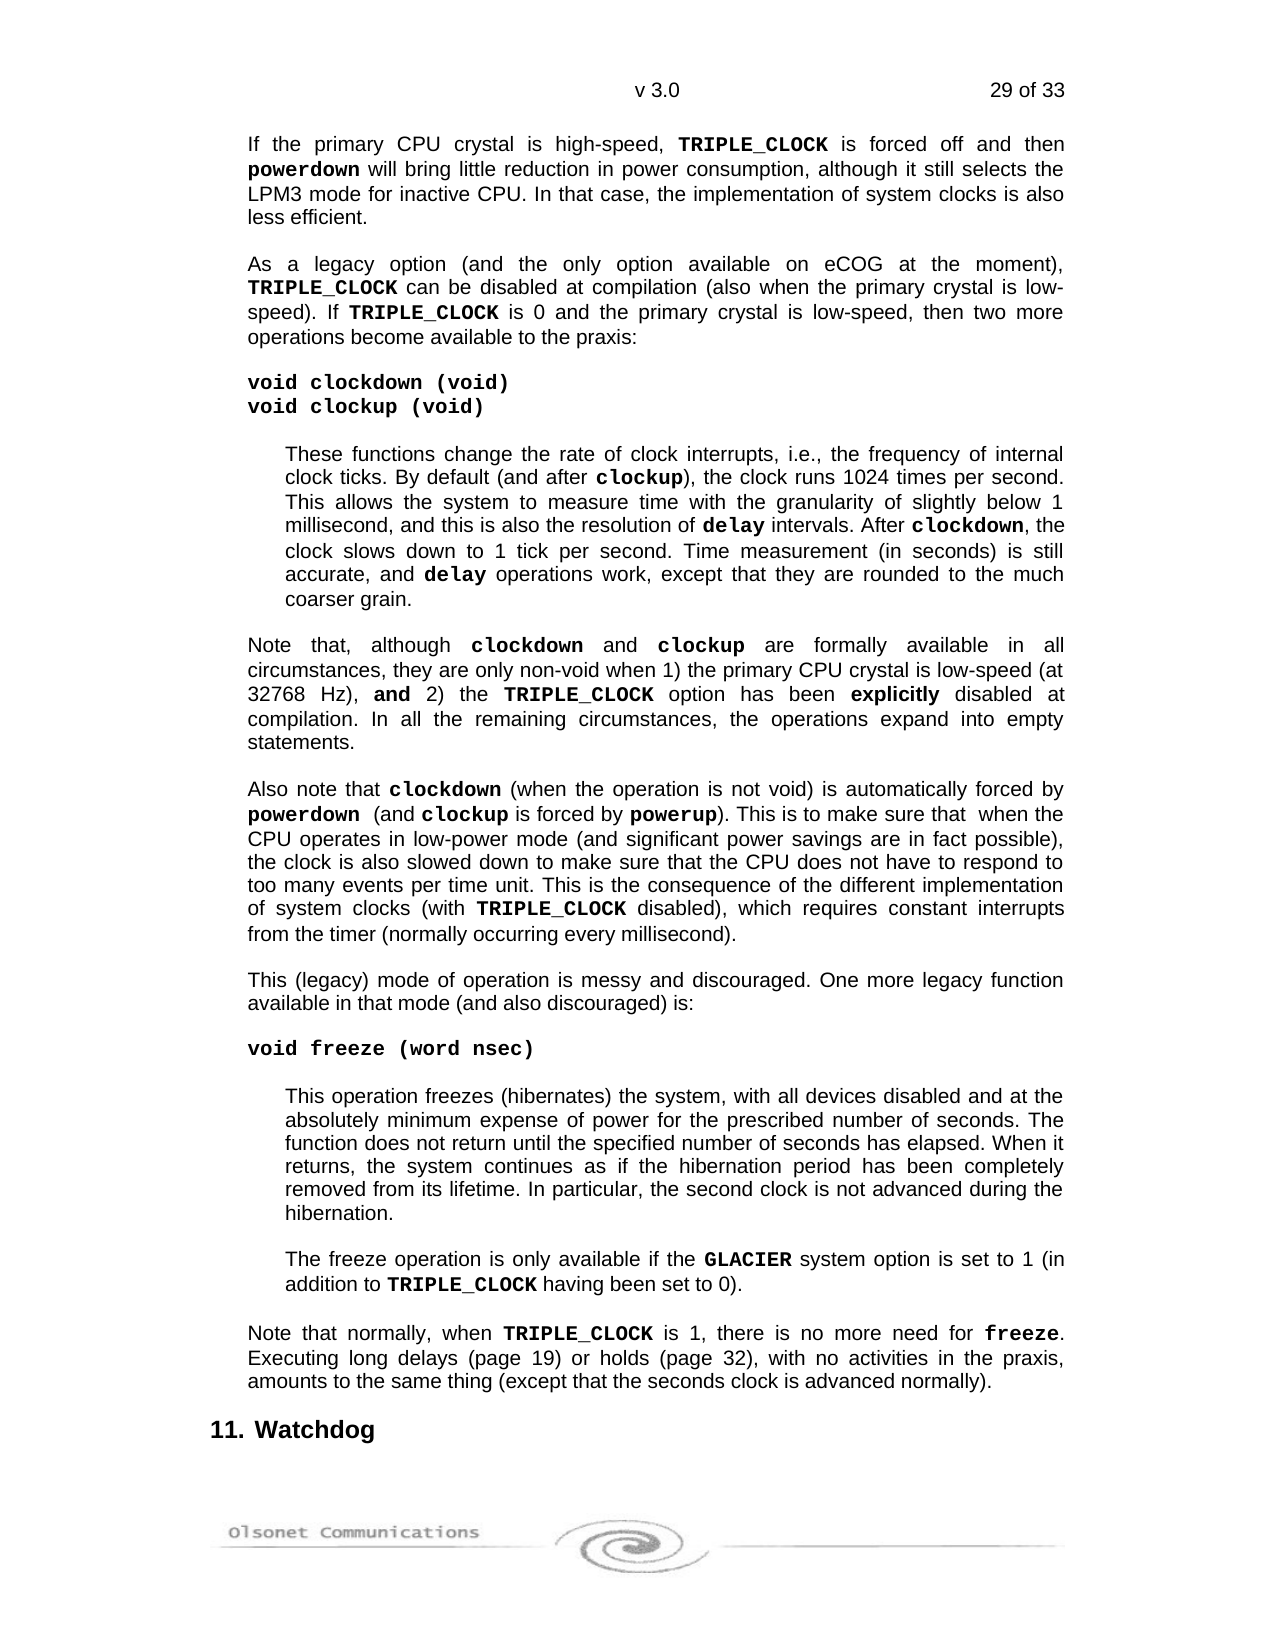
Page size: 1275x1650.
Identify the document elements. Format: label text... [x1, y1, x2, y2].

text If the primary CPU crystal is high-speed, TRIPLE_CLOCK is forced off and then powerdown will bring little reduction in power consumption, although it still selects the LPM3 mode for inactive CPU. In that case, the implementation of system clocks is also less efficient. [247, 132, 1065, 229]
text The freeze operation is only available if the GLACIER system option is set to 1 (in addition to TRIPLE_CLOCK having been set to 0). [285, 1248, 1065, 1298]
text void freeze (word nsec) [247, 1038, 1065, 1062]
text void clockup (void) [247, 396, 1065, 419]
picture [210, 1504, 1065, 1596]
text These functions change the rate of clock interrupts, i.e., the frequency of internal clock ticks. By default (and after clockup), the clock runs 1024 times per second. This allows the system to measure time with the granularity of slightly below 1 millisecond, and this is also the resolution of delay intervals. After clockdown, the clock slows down to 1 tick per second. Time measurement (in seconds) is still accurate, and delay operations work, except that they are rounded to the much coarser grain. [285, 442, 1065, 611]
text Note that, although clockdown and clockup are formally available in all circumstances, they are only non-void when 1) the primary CPU crystal is low-speed (at 32768 Hz), and 2) the TRIPLE_CLOCK option has been explicitly disabled at compilation. In all the remaining circumstances, the operations expand into empty statements. [247, 634, 1065, 754]
text As a legacy option (and the only option available on eCOG at the moment), TRIPLE_CLOCK can be disabled at compilation (also when the primary crystal is low-speed). If TRIPLE_CLOCK is 0 and the primary crystal is low-speed, then two more operations become available to the praxis: [247, 252, 1065, 349]
text Note that normally, when TRIPLE_CLOCK is 1, there is no more need for freeze. Executing long delays (page 20) or holds (page 33), with no activities in the praxis, amounts to the same thing (except that the seconds clock is advanced normally). [247, 1321, 1065, 1393]
text This (legacy) mode of operation is messy and discouraged. One more legacy function available in that mode (and also discouraged) is: [247, 968, 1065, 1015]
subtitle Watchdog [210, 1416, 1065, 1444]
text Also note that clockdown (when the operation is not void) is automatically forced by powerdown (and clockup is forced by powerup). This is to make sure that when the CPU operates in low-power mode (and significant power savings are in fact possible), the clock is also slowed down to make sure that the CPU does not have to respond to too many events per time unit. This is the consequence of the different implementation of system clocks (with TRIPLE_CLOCK disabled), which requires constant interrupts from the timer (normally occurring every millisecond). [247, 777, 1065, 945]
text This operation freezes (hibernates) the system, with all devices disabled and at the absolutely minimum expense of power for the prescribed number of seconds. The function does not return until the specified number of seconds has elapsed. When it returns, the system continues as if the hibernation period has been completely removed from its lifetime. In particular, the second clock is not advanced during the hibernation. [285, 1085, 1065, 1224]
text void clockdown (void) [247, 372, 1065, 396]
